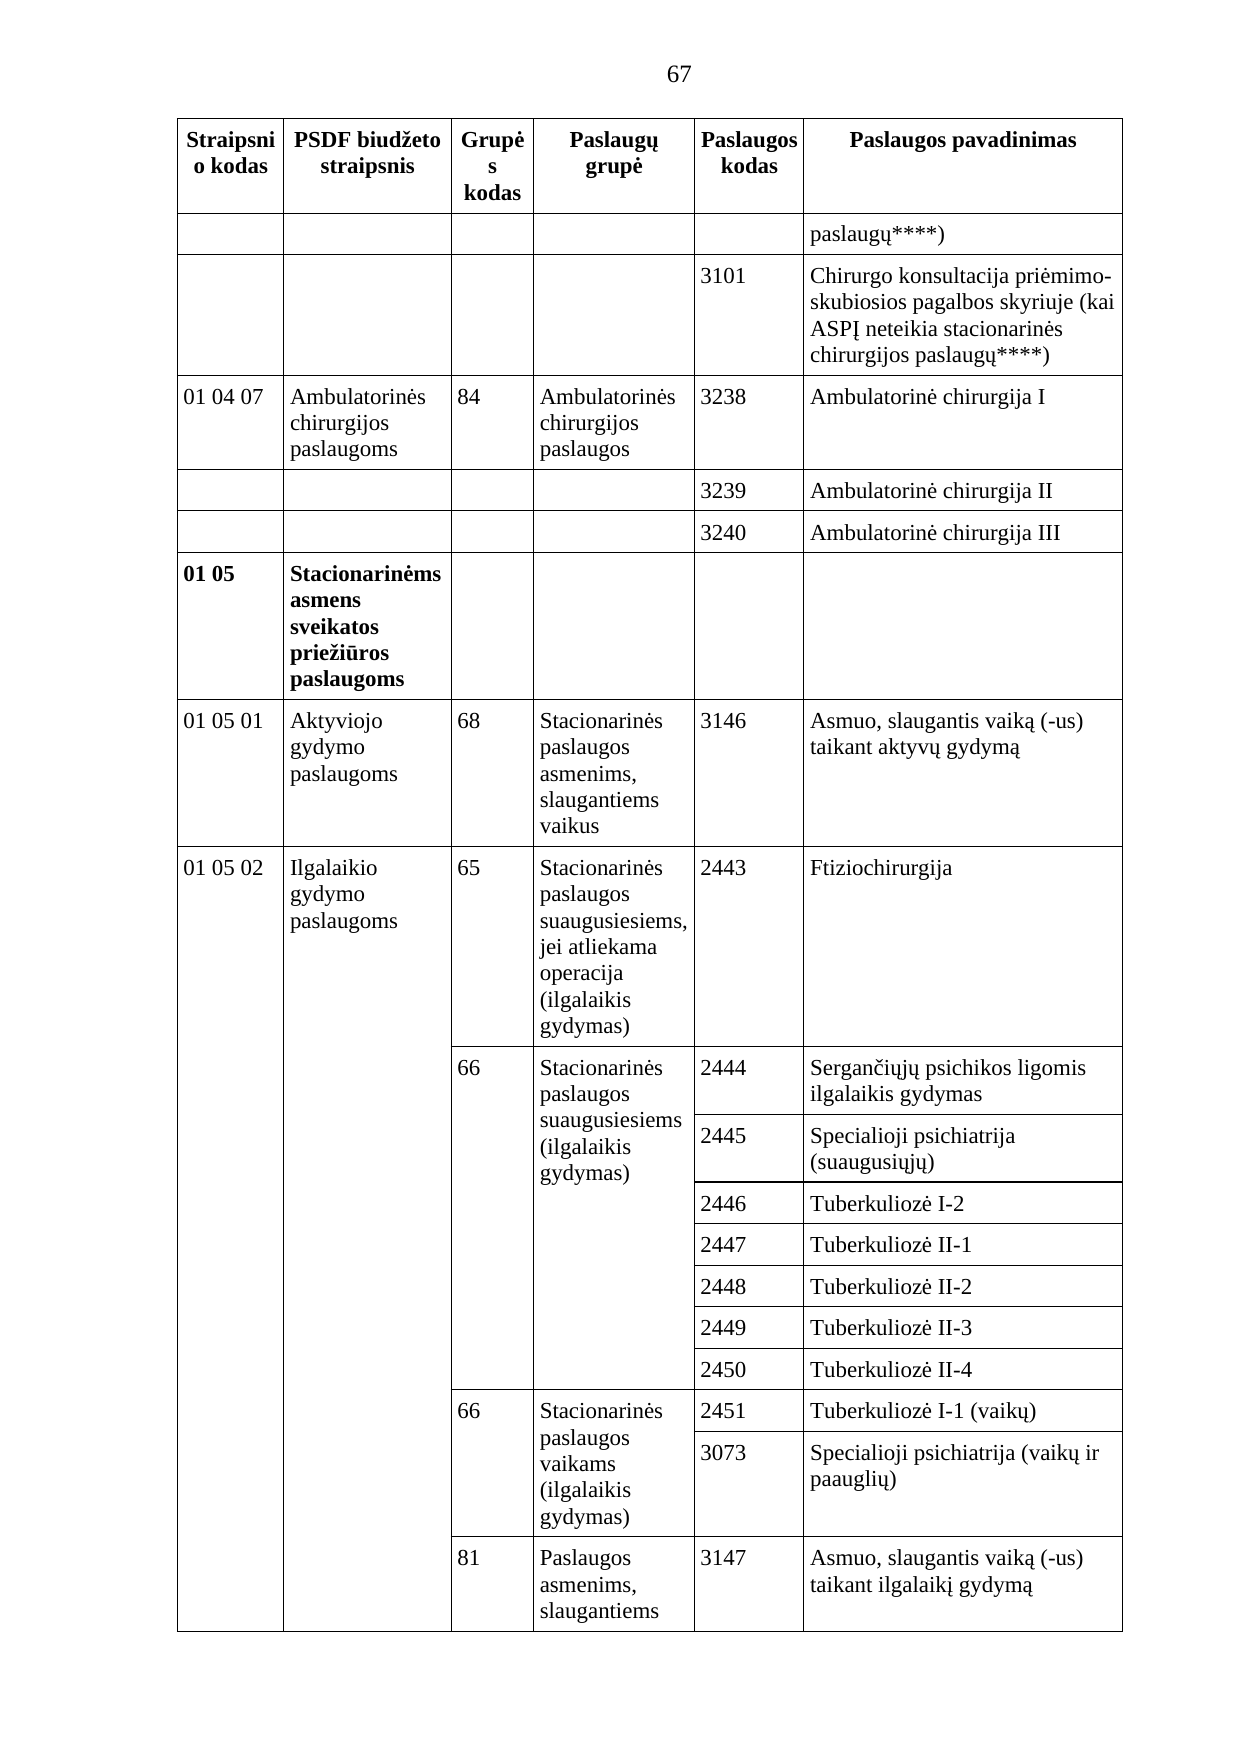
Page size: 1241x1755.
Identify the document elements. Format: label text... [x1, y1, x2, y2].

table_cell [178, 1223, 283, 1264]
table_cell Sergančiųjų psichikos ligomis ilgalaikis gydymas [804, 1047, 1122, 1113]
table_cell Tuberkuliozė II-3 [804, 1307, 1122, 1348]
table_cell 3240 [695, 511, 803, 552]
table_cell 2444 [695, 1047, 803, 1113]
table_cell [178, 511, 283, 552]
table_cell 2445 [695, 1115, 803, 1181]
table_cell [452, 255, 533, 374]
table_cell [284, 214, 451, 254]
table_cell 3146 [695, 700, 803, 846]
table_cell 3147 [695, 1537, 803, 1631]
table_cell [452, 1306, 533, 1348]
table_cell [284, 511, 451, 552]
table_header Paslaugos pavadinimas [804, 119, 1122, 212]
table_cell Ambulatorinės chirurgijos paslaugos [534, 376, 694, 469]
table_cell [534, 214, 694, 254]
table_header PSDF biudžeto straipsnis [284, 119, 451, 212]
table_cell 2449 [695, 1307, 803, 1348]
table_cell [452, 511, 533, 552]
table_cell [452, 1265, 533, 1306]
table_cell [178, 214, 283, 254]
table_cell [178, 1114, 283, 1181]
table_cell Tuberkuliozė I-2 [804, 1183, 1122, 1223]
table_cell [178, 1348, 283, 1389]
table_cell [452, 1223, 533, 1264]
table_cell Stacionarinėms asmens sveikatos priežiūros paslaugoms [284, 553, 451, 699]
table_header Grupės kodas [452, 119, 533, 212]
table_cell [284, 1389, 451, 1431]
table_cell 2447 [695, 1224, 803, 1264]
table_header Paslaugos kodas [695, 119, 803, 212]
table_cell 01 05 [178, 553, 283, 699]
table_cell Chirurgo konsultacija priėmimo-skubiosios pagalbos skyriuje (kai ASPĮ neteikia stacionarinės chirurgijos paslaugų****) [804, 255, 1122, 374]
table_cell Stacionarinės paslaugos suaugusiesiems, jei atliekama operacija (ilgalaikis gydymas) [534, 847, 694, 1046]
table_header Straipsnio kodas [178, 119, 283, 212]
table_cell Ambulatorinė chirurgija II [804, 470, 1122, 510]
table_cell [178, 1046, 283, 1113]
table_cell Ilgalaikio gydymo paslaugoms [284, 847, 451, 1046]
table_cell [804, 553, 1122, 699]
table_cell [178, 255, 283, 374]
table_cell 01 05 01 [178, 700, 283, 846]
table_cell 01 05 02 [178, 847, 283, 1046]
table_cell [452, 1348, 533, 1389]
table_cell Ambulatorinės chirurgijos paslaugoms [284, 376, 451, 469]
table_cell [178, 1265, 283, 1306]
table_cell [284, 1223, 451, 1264]
table_cell 3238 [695, 376, 803, 469]
table_cell 2443 [695, 847, 803, 1046]
table_cell [284, 1046, 451, 1113]
table_cell 3101 [695, 255, 803, 374]
table_cell [534, 1348, 694, 1389]
table_cell 01 04 07 [178, 376, 283, 469]
table_cell [534, 470, 694, 510]
table_cell 2451 [695, 1390, 803, 1431]
table_cell [284, 1114, 451, 1181]
table_cell [534, 511, 694, 552]
table_cell [178, 1389, 283, 1431]
table_cell [452, 1181, 533, 1223]
table_cell [178, 1536, 283, 1631]
table_cell [452, 553, 533, 699]
table_cell 84 [452, 376, 533, 469]
table_cell [284, 1306, 451, 1348]
table_cell [178, 1181, 283, 1223]
table_cell Ambulatorinė chirurgija III [804, 511, 1122, 552]
table_cell Tuberkuliozė II-1 [804, 1224, 1122, 1264]
table_cell Asmuo, slaugantis vaiką (-us) taikant aktyvų gydymą [804, 700, 1122, 846]
table_cell [534, 255, 694, 374]
table_cell Ambulatorinė chirurgija I [804, 376, 1122, 469]
table_cell 81 [452, 1537, 533, 1631]
table_cell Tuberkuliozė II-4 [804, 1349, 1122, 1389]
table_cell Paslaugos asmenims, slaugantiems [534, 1537, 694, 1631]
table_cell Tuberkuliozė II-2 [804, 1266, 1122, 1306]
table_header Paslaugų grupė [534, 119, 694, 212]
table_cell [452, 470, 533, 510]
table_cell [284, 1431, 451, 1536]
table_cell [452, 1431, 533, 1536]
table_cell Ftiziochirurgija [804, 847, 1122, 1046]
table_cell Tuberkuliozė I-1 (vaikų) [804, 1390, 1122, 1431]
table_cell 68 [452, 700, 533, 846]
table_cell Asmuo, slaugantis vaiką (-us) taikant ilgalaikį gydymą [804, 1537, 1122, 1631]
table_cell [452, 1114, 533, 1181]
table_cell 66 [452, 1390, 533, 1431]
table_cell [452, 214, 533, 254]
table_cell [284, 1536, 451, 1631]
table_cell [534, 553, 694, 699]
table_cell Aktyviojo gydymo paslaugoms [284, 700, 451, 846]
table_cell 2446 [695, 1183, 803, 1223]
table_cell [534, 1306, 694, 1348]
table_cell Specialioji psichiatrija (suaugusiųjų) [804, 1115, 1122, 1181]
table_cell [284, 1265, 451, 1306]
table_cell [534, 1265, 694, 1306]
table_cell 65 [452, 847, 533, 1046]
table_cell [178, 470, 283, 510]
table_cell 3239 [695, 470, 803, 510]
table_cell [178, 1306, 283, 1348]
table_cell [284, 255, 451, 374]
table_cell 2450 [695, 1349, 803, 1389]
table_cell paslaugų****) [804, 214, 1122, 254]
table_cell 3073 [695, 1432, 803, 1536]
table_cell Specialioji psichiatrija (vaikų ir paauglių) [804, 1432, 1122, 1536]
table_cell Stacionarinės paslaugos vaikams (ilgalaikis gydymas) [534, 1390, 694, 1536]
table_cell [284, 470, 451, 510]
table_cell Stacionarinės paslaugos suaugusiesiems (ilgalaikis gydymas) [534, 1047, 694, 1264]
table_cell 2448 [695, 1266, 803, 1306]
table_cell [695, 553, 803, 699]
table_cell [284, 1181, 451, 1223]
table_cell [178, 1431, 283, 1536]
table_cell [284, 1348, 451, 1389]
table_cell 66 [452, 1047, 533, 1113]
table_cell [695, 214, 803, 254]
table_cell Stacionarinės paslaugos asmenims, slaugantiems vaikus [534, 700, 694, 846]
